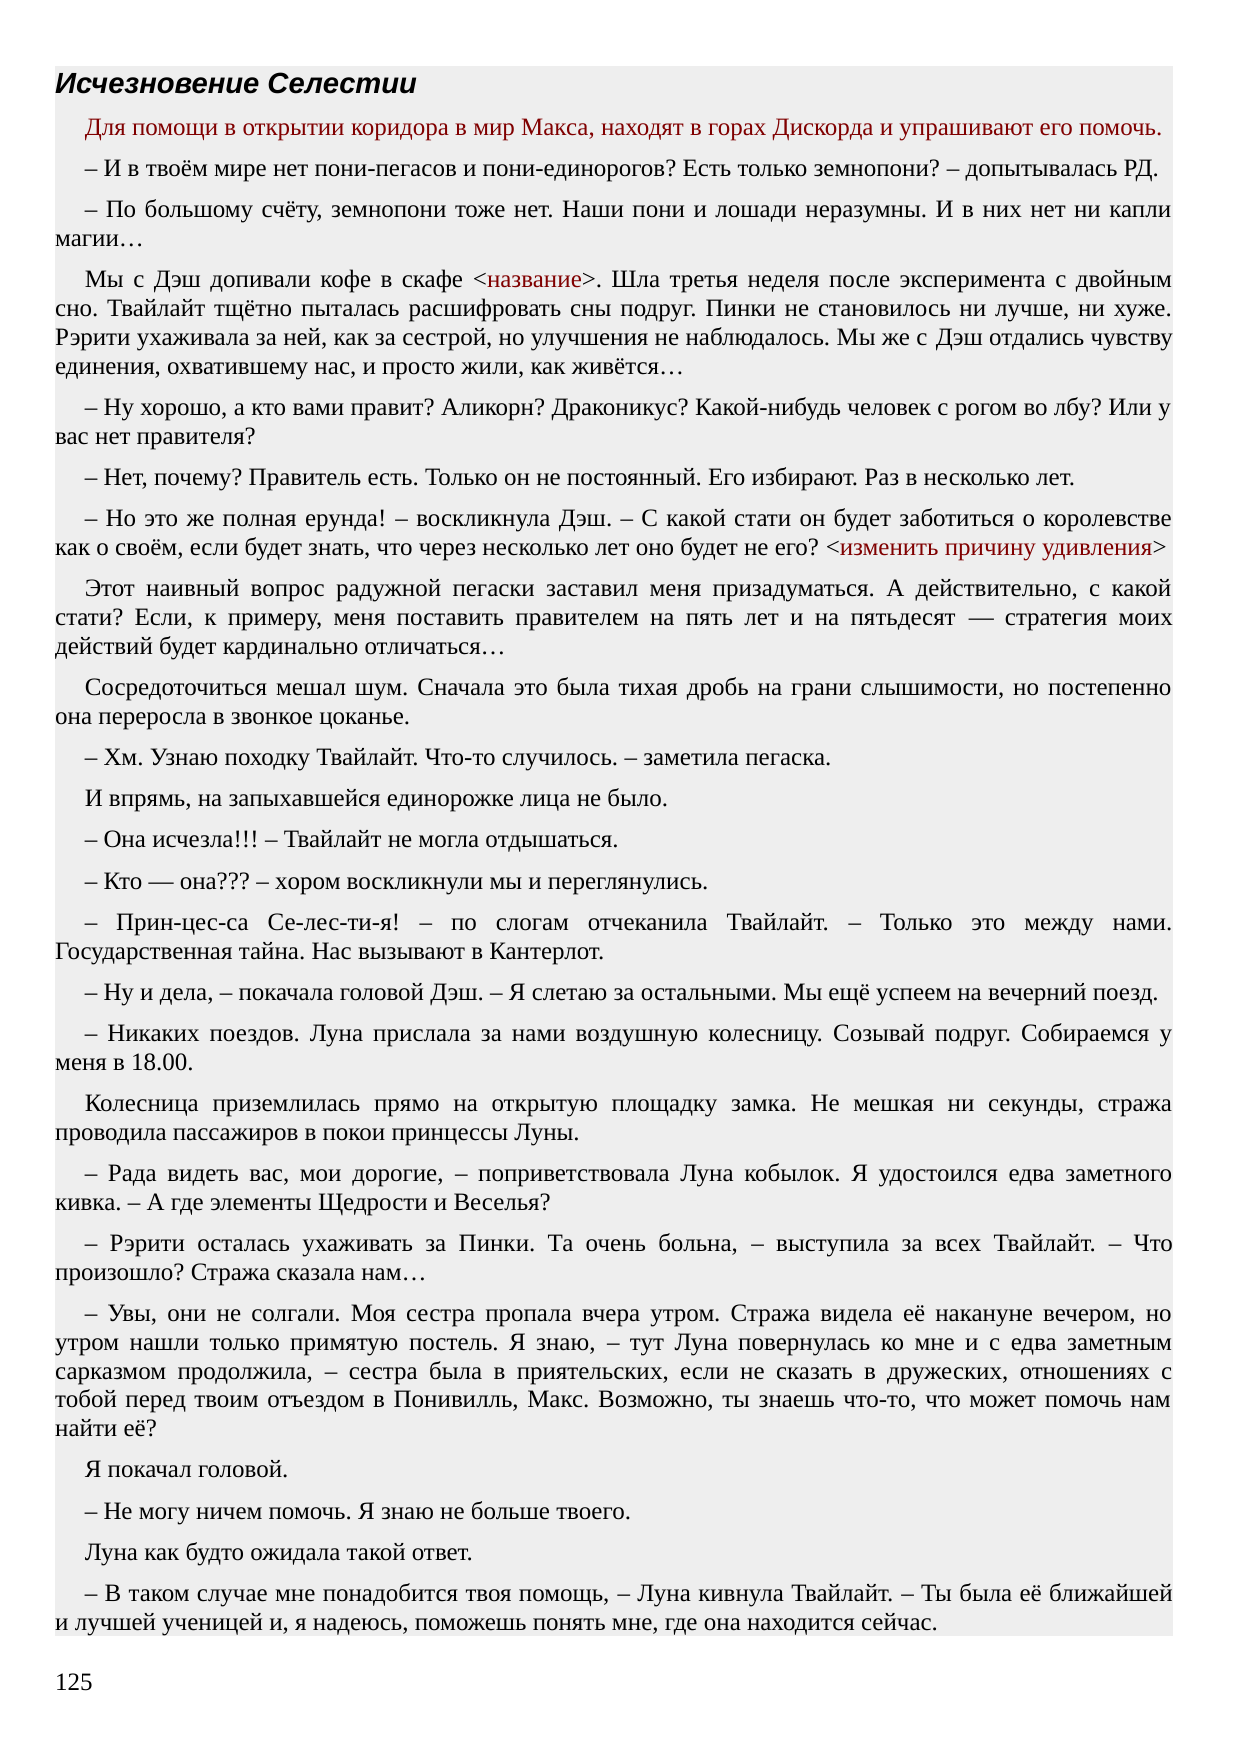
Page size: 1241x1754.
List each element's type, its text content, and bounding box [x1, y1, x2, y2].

text Сосредоточиться мешал шум. Сначала это была тихая дробь на грани слышимости, но постепенно она переросла в звонкое цоканье. [55, 672, 1173, 729]
text – Нет, почему? Правитель есть. Только он не постоянный. Его избирают. Раз в несколько лет. [55, 462, 1173, 491]
text – Кто — она??? – хором воскликнули мы и переглянулись. [55, 866, 1173, 894]
text Луна как будто ожидала такой ответ. [55, 1537, 1173, 1566]
text – Ну и дела, – покачала головой Дэш. – Я слетаю за остальными. Мы ещё успеем на вечерний поезд. [55, 977, 1173, 1006]
text – Прин-цес-са Се-лес-ти-я! – по слогам отчеканила Твайлайт. – Только это между нами. Государственная тайна. Нас вызывают в Кантерлот. [55, 907, 1173, 964]
text – Она исчезла!!! – Твайлайт не могла отдышаться. [55, 824, 1173, 853]
text Для помощи в открытии коридора в мир Макса, находят в горах Дискорда и упрашивают его помочь. [55, 112, 1173, 141]
text Мы с Дэш допивали кофе в cкафе <название>. Шла третья неделя после эксперимента с двойным сно. Твайлайт тщётно пыталась расшифровать сны подруг. Пинки не становилось ни лучше, ни хуже. Рэрити ухаживала за ней, как за сестрой, но улучшения не наблюдалось. Мы же с Дэш отдались чувству единения, охватившему нас, и просто жили, как живётся… [55, 264, 1173, 379]
text – Но это же полная ерунда! – воскликнула Дэш. – С какой стати он будет заботиться о королевстве как о своём, если будет знать, что через несколько лет оно будет не его? <изменить причину удивления> [55, 503, 1173, 561]
text – По большому счёту, земнопони тоже нет. Наши пони и лошади неразумны. И в них нет ни капли магии… [55, 194, 1173, 252]
text – Хм. Узнаю походку Твайлайт. Что-то случилось. – заметила пегаска. [55, 742, 1173, 771]
text – Рэрити осталась ухаживать за Пинки. Та очень больна, – выступила за всех Твайлайт. – Что произошло? Стража сказала нам… [55, 1228, 1173, 1286]
text Колесница приземлилась прямо на открытую площадку замка. Не мешкая ни секунды, стража проводила пассажиров в покои принцессы Луны. [55, 1088, 1173, 1146]
text – Ну хорошо, а кто вами правит? Аликорн? Драконикус? Какой-нибудь человек с рогом во лбу? Или у вас нет правителя? [55, 392, 1173, 449]
text – Не могу ничем помочь. Я знаю не больше твоего. [55, 1496, 1173, 1524]
text – В таком случае мне понадобится твоя помощь, – Луна кивнула Твайлайт. – Ты была её ближайшей и лучшей ученицей и, я надеюсь, поможешь понять мне, где она находится сейчас. [55, 1578, 1173, 1636]
subtitle Исчезновение Селестии [55, 66, 1173, 99]
text – И в твоём мире нет пони-пегасов и пони-единорогов? Есть только земнопони? – допытывалась РД. [55, 153, 1173, 182]
text Я покачал головой. [55, 1454, 1173, 1483]
text – Никаких поездов. Луна прислала за нами воздушную колесницу. Созывай подруг. Собираемся у меня в 18.00. [55, 1018, 1173, 1076]
text И впрямь, на запыхавшейся единорожке лица не было. [55, 783, 1173, 812]
text – Рада видеть вас, мои дорогие, – поприветствовала Луна кобылок. Я удостоился едва заметного кивка. – А где элементы Щедрости и Веселья? [55, 1158, 1173, 1216]
text Этот наивный вопрос радужной пегаски заставил меня призадуматься. А действительно, с какой стати? Если, к примеру, меня поставить правителем на пять лет и на пятьдесят — стратегия моих действий будет кардинально отличаться… [55, 573, 1173, 659]
text – Увы, они не солгали. Моя сестра пропала вчера утром. Стража видела её накануне вечером, но утром нашли только примятую постель. Я знаю, – тут Луна повернулась ко мне и с едва заметным сарказмом продолжила, – сестра была в приятельских, если не сказать в дружеских, отношениях с тобой перед твоим отъездом в Понивилль, Макс. Возможно, ты знаешь что-то, что может помочь нам найти её? [55, 1298, 1173, 1442]
